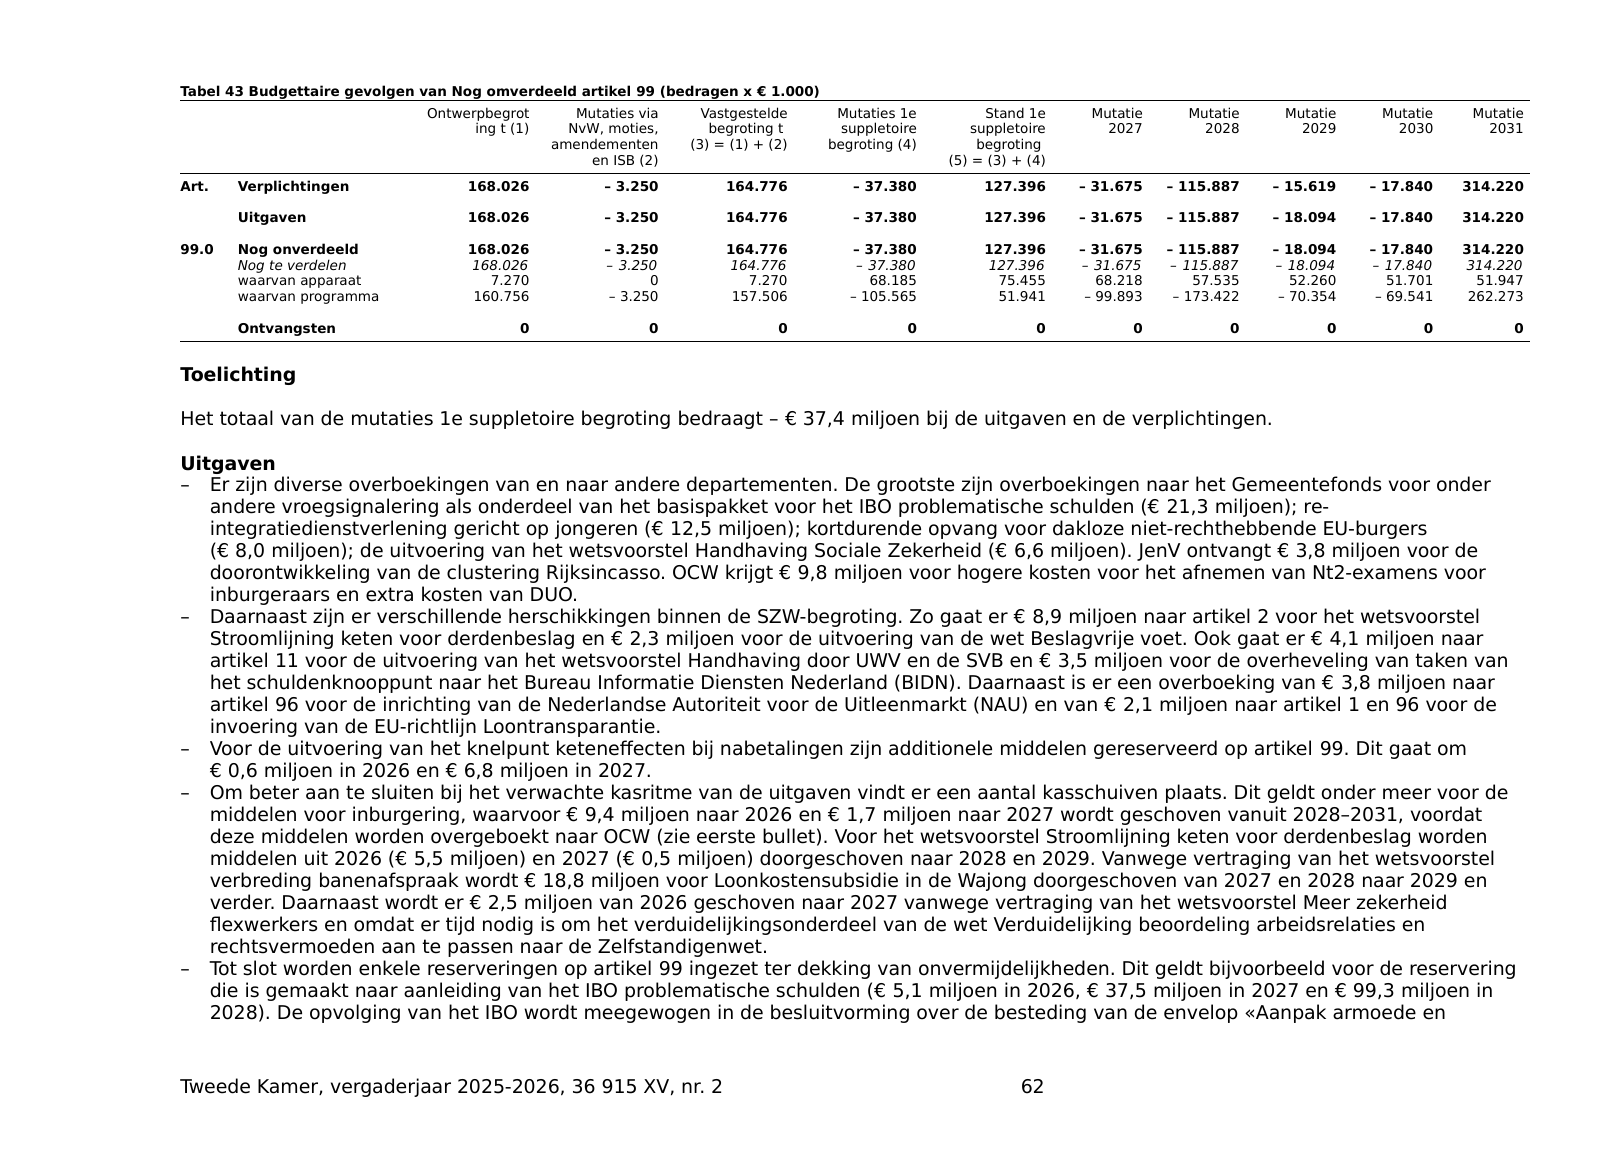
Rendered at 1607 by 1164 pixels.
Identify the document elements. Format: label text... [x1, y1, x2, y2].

table_cell 168.026 [419, 242, 535, 257]
table_cell Nog te verdelen [232, 258, 419, 273]
table_cell 164.776 [664, 258, 793, 273]
table_cell Ontwerpbegroting t (1) [419, 101, 535, 173]
table_cell 0 [793, 320, 922, 341]
table_cell – 69.541 [1342, 289, 1439, 305]
table_cell 168.026 [419, 210, 535, 226]
table_cell Nog onverdeeld [232, 242, 419, 257]
table_cell waarvan programma [232, 289, 419, 305]
table_cell [180, 289, 232, 305]
table_cell [1439, 195, 1529, 210]
table_cell 127.396 [923, 174, 1052, 194]
table_cell [1149, 305, 1245, 320]
table_cell 75.455 [923, 273, 1052, 289]
table_cell 262.273 [1439, 289, 1529, 305]
table_cell 127.396 [923, 242, 1052, 257]
table_cell [180, 210, 232, 226]
table_cell [1439, 305, 1529, 320]
table_cell Art. [180, 174, 232, 194]
table_cell – 3.250 [535, 242, 664, 257]
table_cell [1245, 226, 1342, 242]
table_cell [535, 305, 664, 320]
table_cell – 18.094 [1245, 258, 1342, 273]
table_cell [1342, 195, 1439, 210]
table_cell 164.776 [664, 242, 793, 257]
table_cell [1052, 305, 1148, 320]
table_cell [180, 226, 232, 242]
table_cell [793, 226, 922, 242]
table_cell 7.270 [419, 273, 535, 289]
table_cell [535, 226, 664, 242]
table_cell 99.0 [180, 242, 232, 257]
table_cell [1342, 305, 1439, 320]
table_cell – 31.675 [1052, 174, 1148, 194]
table_cell – 37.380 [793, 174, 922, 194]
table_cell – 37.380 [793, 242, 922, 257]
table_cell – 18.094 [1245, 210, 1342, 226]
table_cell 68.185 [793, 273, 922, 289]
table_cell – 70.354 [1245, 289, 1342, 305]
table_cell [793, 305, 922, 320]
text – Tot slot worden enkele reserveringen op artikel 99 ingezet ter dekking van onvermijdelijkheden. Dit geldt bijvoorbeeld voor de reservering die is gemaakt naar aanleiding van het IBO problematische schulden (€ 5,1 miljoen in 2026, € 37,5 miljoen in 2027 en € 99,3 miljoen in 2028). De opvolging van het IBO wordt meegewogen in de besluitvorming over de besteding van de envelop «Aanpak armoede en [180, 958, 1529, 1024]
table_cell [232, 101, 419, 173]
table_cell Mutatie 2031 [1439, 101, 1529, 173]
subtitle Uitgaven [180, 452, 1529, 474]
table_cell [419, 195, 535, 210]
table_cell – 17.840 [1342, 258, 1439, 273]
table_cell 7.270 [664, 273, 793, 289]
table_cell 0 [923, 320, 1052, 341]
table_cell [1342, 226, 1439, 242]
table_cell – 3.250 [535, 210, 664, 226]
table_cell Mutatie 2028 [1149, 101, 1245, 173]
table_cell 57.535 [1149, 273, 1245, 289]
table_cell waarvan apparaat [232, 273, 419, 289]
text – Om beter aan te sluiten bij het verwachte kasritme van de uitgaven vindt er een aantal kasschuiven plaats. Dit geldt onder meer voor de middelen voor inburgering, waarvoor € 9,4 miljoen naar 2026 en € 1,7 miljoen naar 2027 wordt geschoven vanuit 2028–2031, voordat deze middelen worden overgeboekt naar OCW (zie eerste bullet). Voor het wetsvoorstel Stroomlijning keten voor derdenbeslag worden middelen uit 2026 (€ 5,5 miljoen) en 2027 (€ 0,5 miljoen) doorgeschoven naar 2028 en 2029. Vanwege vertraging van het wetsvoorstel verbreding banenafspraak wordt € 18,8 miljoen voor Loonkostensubsidie in de Wajong doorgeschoven van 2027 en 2028 naar 2029 en verder. Daarnaast wordt er € 2,5 miljoen van 2026 geschoven naar 2027 vanwege vertraging van het wetsvoorstel Meer zekerheid flexwerkers en omdat er tijd nodig is om het verduidelijkingsonderdeel van de wet Verduidelijking beoordeling arbeidsrelaties en rechtsvermoeden aan te passen naar de Zelfstandigenwet. [180, 782, 1529, 958]
text – Er zijn diverse overboekingen van en naar andere departementen. De grootste zijn overboekingen naar het Gemeentefonds voor onder andere vroegsignalering als onderdeel van het basispakket voor het IBO problematische schulden (€ 21,3 miljoen); re-integratiedienstverlening gericht op jongeren (€ 12,5 miljoen); kortdurende opvang voor dakloze niet-rechthebbende EU-burgers (€ 8,0 miljoen); de uitvoering van het wetsvoorstel Handhaving Sociale Zekerheid (€ 6,6 miljoen). JenV ontvangt € 3,8 miljoen voor de doorontwikkeling van de clustering Rijksincasso. OCW krijgt € 9,8 miljoen voor hogere kosten voor het afnemen van Nt2-examens voor inburgeraars en extra kosten van DUO. [180, 474, 1529, 606]
table_cell – 15.619 [1245, 174, 1342, 194]
table_cell [180, 320, 232, 341]
table_cell [664, 195, 793, 210]
table_cell [180, 305, 232, 320]
table_cell 51.947 [1439, 273, 1529, 289]
table_cell – 115.887 [1149, 258, 1245, 273]
table_cell 0 [535, 273, 664, 289]
table_cell – 115.887 [1149, 242, 1245, 257]
table_cell 314.220 [1439, 210, 1529, 226]
table_cell 0 [535, 320, 664, 341]
table_cell 127.396 [923, 258, 1052, 273]
table_cell 314.220 [1439, 242, 1529, 257]
table_cell 168.026 [419, 174, 535, 194]
table_cell – 18.094 [1245, 242, 1342, 257]
table_cell Vastgestelde begroting t (3) = (1) + (2) [664, 101, 793, 173]
table_cell 0 [419, 320, 535, 341]
text – Daarnaast zijn er verschillende herschikkingen binnen de SZW-begroting. Zo gaat er € 8,9 miljoen naar artikel 2 voor het wetsvoorstel Stroomlijning keten voor derdenbeslag en € 2,3 miljoen voor de uitvoering van de wet Beslagvrije voet. Ook gaat er € 4,1 miljoen naar artikel 11 voor de uitvoering van het wetsvoorstel Handhaving door UWV en de SVB en € 3,5 miljoen voor de overheveling van taken van het schuldenknooppunt naar het Bureau Informatie Diensten Nederland (BIDN). Daarnaast is er een overboeking van € 3,8 miljoen naar artikel 96 voor de inrichting van de Nederlandse Autoriteit voor de Uitleenmarkt (NAU) en van € 2,1 miljoen naar artikel 1 en 96 voor de invoering van de EU-richtlijn Loontransparantie. [180, 606, 1529, 738]
table_cell [1245, 305, 1342, 320]
table_cell 168.026 [419, 258, 535, 273]
table_cell 127.396 [923, 210, 1052, 226]
table_cell Stand 1e suppletoire begroting (5) = (3) + (4) [923, 101, 1052, 173]
table_header Tabel 43 Budgettaire gevolgen van Nog omverdeeld artikel 99 (bedragen x € 1.000) [180, 84, 1529, 100]
table_cell 51.701 [1342, 273, 1439, 289]
table_cell – 17.840 [1342, 174, 1439, 194]
table_cell – 17.840 [1342, 242, 1439, 257]
table_cell [1245, 195, 1342, 210]
table_cell [419, 305, 535, 320]
table_cell [1052, 226, 1148, 242]
table_cell [664, 226, 793, 242]
table_cell 68.218 [1052, 273, 1148, 289]
table_cell Mutatie 2030 [1342, 101, 1439, 173]
table_cell 314.220 [1439, 174, 1529, 194]
table_cell Verplichtingen [232, 174, 419, 194]
table_cell – 173.422 [1149, 289, 1245, 305]
table_cell – 31.675 [1052, 258, 1148, 273]
text Het totaal van de mutaties 1e suppletoire begroting bedraagt – € 37,4 miljoen bij de uitgaven en de verplichtingen. [180, 408, 1529, 430]
table_cell – 3.250 [535, 174, 664, 194]
table_cell [419, 226, 535, 242]
table_cell Mutatie 2029 [1245, 101, 1342, 173]
table_cell – 31.675 [1052, 242, 1148, 257]
table_cell – 37.380 [793, 258, 922, 273]
table_cell 0 [664, 320, 793, 341]
table_cell Uitgaven [232, 210, 419, 226]
table_cell [664, 305, 793, 320]
table_cell Mutaties 1e suppletoire begroting (4) [793, 101, 922, 173]
table_cell [535, 195, 664, 210]
table_cell – 105.565 [793, 289, 922, 305]
table_cell [923, 226, 1052, 242]
table_cell [1149, 195, 1245, 210]
table_cell – 3.250 [535, 289, 664, 305]
table_cell [1439, 226, 1529, 242]
text – Voor de uitvoering van het knelpunt keteneffecten bij nabetalingen zijn additionele middelen gereserveerd op artikel 99. Dit gaat om € 0,6 miljoen in 2026 en € 6,8 miljoen in 2027. [180, 738, 1529, 782]
table_cell [1149, 226, 1245, 242]
table_cell – 115.887 [1149, 210, 1245, 226]
table_cell 51.941 [923, 289, 1052, 305]
table_cell – 31.675 [1052, 210, 1148, 226]
table_cell [232, 305, 419, 320]
table_cell 0 [1052, 320, 1148, 341]
table_cell [180, 195, 232, 210]
table_cell [232, 226, 419, 242]
table_cell 0 [1439, 320, 1529, 341]
table_cell 0 [1149, 320, 1245, 341]
table_cell 52.260 [1245, 273, 1342, 289]
table_cell [180, 101, 232, 173]
table_cell Mutaties via NvW, moties, amendementen en ISB (2) [535, 101, 664, 173]
table_cell – 3.250 [535, 258, 664, 273]
table_cell Ontvangsten [232, 320, 419, 341]
table_cell – 17.840 [1342, 210, 1439, 226]
table_cell – 37.380 [793, 210, 922, 226]
table_cell Mutatie 2027 [1052, 101, 1148, 173]
table_cell 314.220 [1439, 258, 1529, 273]
table_cell 0 [1342, 320, 1439, 341]
table_cell 0 [1245, 320, 1342, 341]
table_cell – 115.887 [1149, 174, 1245, 194]
table_cell 164.776 [664, 210, 793, 226]
table_cell 157.506 [664, 289, 793, 305]
table_cell 164.776 [664, 174, 793, 194]
table_cell [1052, 195, 1148, 210]
table_cell [180, 258, 232, 273]
table_cell [793, 195, 922, 210]
table_cell [923, 305, 1052, 320]
table_cell [923, 195, 1052, 210]
table_cell 160.756 [419, 289, 535, 305]
subtitle Toelichting [180, 364, 1529, 386]
table_cell [180, 273, 232, 289]
table_cell – 99.893 [1052, 289, 1148, 305]
table_cell [232, 195, 419, 210]
